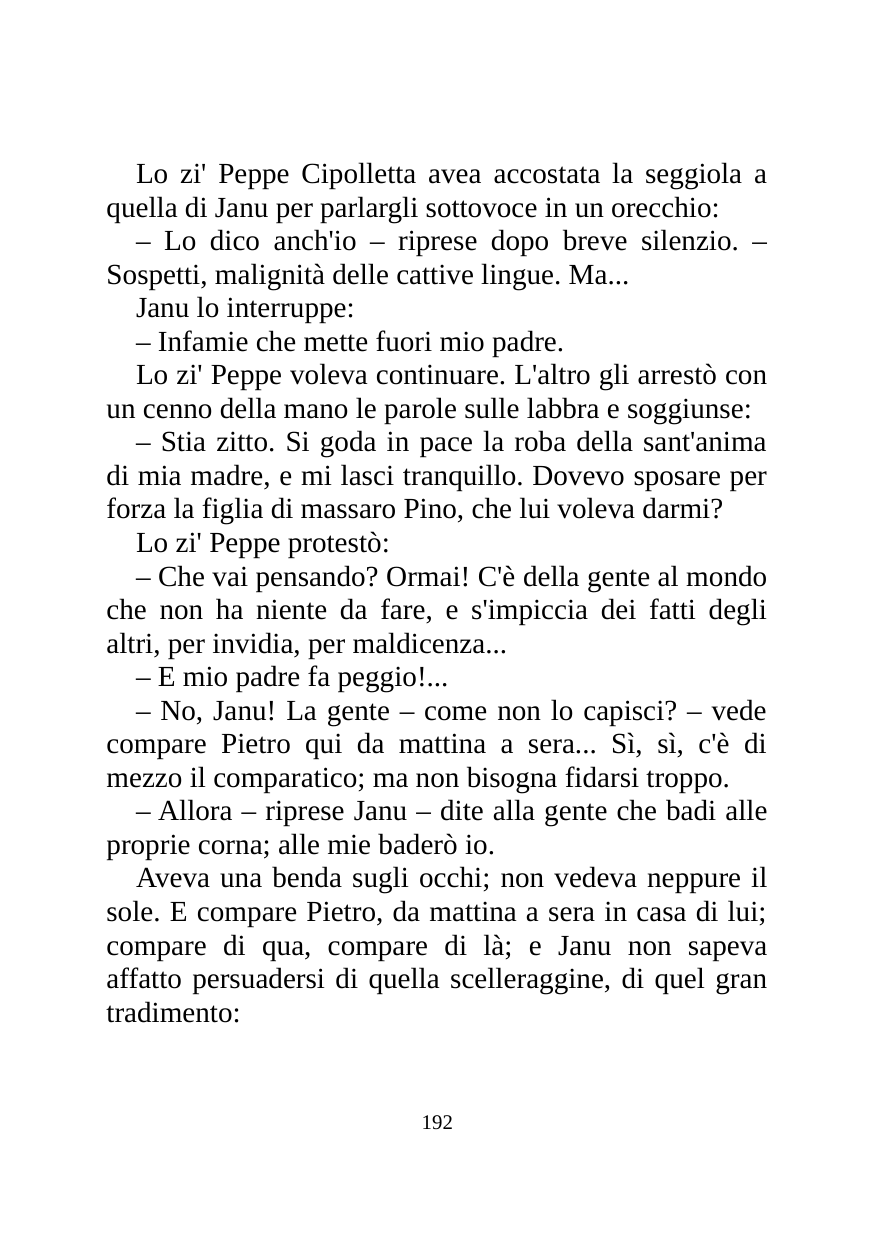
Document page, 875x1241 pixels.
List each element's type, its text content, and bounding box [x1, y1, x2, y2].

text Lo zi' Peppe Cipolletta avea accostata la seggiola a quella di Janu per parlargli sottovoce in un orecchio: [106, 156, 768, 223]
text Lo zi' Peppe protestò: [106, 525, 768, 559]
text Aveva una benda sugli occhi; non vedeva neppure il sole. E compare Pietro, da mattina a sera in casa di lui; compare di qua, compare di là; e Janu non sapeva affatto persuadersi di quella scelleraggine, di quel gran tradimento: [106, 861, 768, 1028]
text – E mio padre fa peggio!... [106, 659, 768, 693]
text – Stia zitto. Si goda in pace la roba della sant'anima di mia madre, e mi lasci tranquillo. Dovevo sposare per forza la figlia di massaro Pino, che lui voleva darmi? [106, 424, 768, 525]
text – Infamie che mette fuori mio padre. [106, 324, 768, 357]
text Lo zi' Peppe voleva continuare. L'altro gli arrestò con un cenno della mano le parole sulle labbra e soggiunse: [106, 357, 768, 424]
text Janu lo interruppe: [106, 290, 768, 324]
text – Lo dico anch'io – riprese dopo breve silenzio. – Sospetti, malignità delle cattive lingue. Ma... [106, 223, 768, 290]
text – No, Janu! La gente – come non lo capisci? – vede compare Pietro qui da mattina a sera... Sì, sì, c'è di mezzo il comparatico; ma non bisogna fidarsi troppo. [106, 693, 768, 793]
text – Allora – riprese Janu – dite alla gente che badi alle proprie corna; alle mie baderò io. [106, 793, 768, 861]
text – Che vai pensando? Ormai! C'è della gente al mondo che non ha niente da fare, e s'impiccia dei fatti degli altri, per invidia, per maldicenza... [106, 559, 768, 659]
